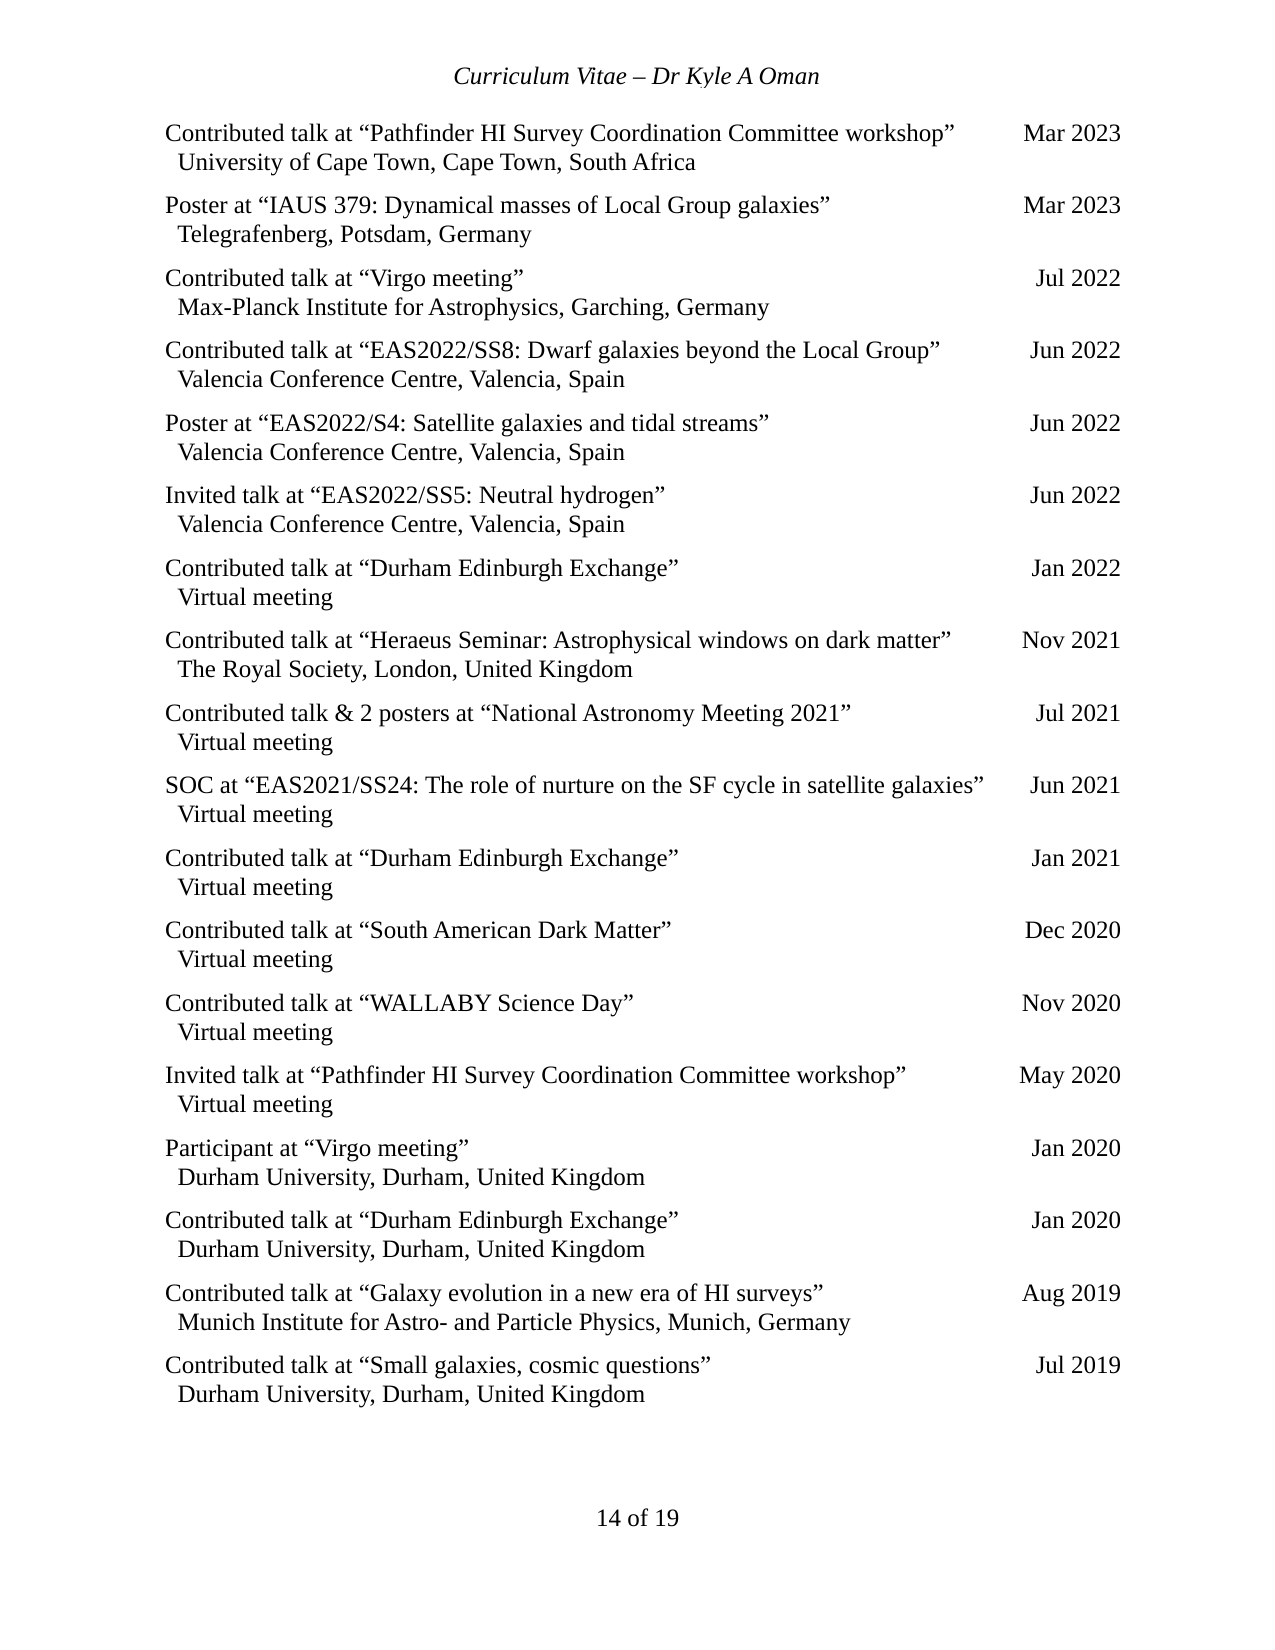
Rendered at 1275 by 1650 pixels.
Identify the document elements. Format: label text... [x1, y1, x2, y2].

text SOC at “EAS2021/SS24: The role of nurture on the SF cycle in satellite galaxies” Jun 2021 Virtual meeting [118, 770, 1157, 828]
text Contributed talk at “Pathfinder HI Survey Coordination Committee workshop” Mar 2023 University of Cape Town, Cape Town, South Africa [118, 118, 1157, 175]
text Invited talk at “Pathfinder HI Survey Coordination Committee workshop” May 2020 Virtual meeting [118, 1060, 1157, 1118]
text Contributed talk at “Small galaxies, cosmic questions” Jul 2019 Durham University, Durham, United Kingdom [118, 1350, 1157, 1408]
text Contributed talk at “Virgo meeting” Jul 2022 Max-Planck Institute for Astrophysics, Garching, Germany [118, 263, 1157, 320]
text Invited talk at “EAS2022/SS5: Neutral hydrogen” Jun 2022 Valencia Conference Centre, Valencia, Spain [118, 480, 1157, 538]
text Contributed talk & 2 posters at “National Astronomy Meeting 2021” Jul 2021 Virtual meeting [118, 698, 1157, 755]
text Poster at “EAS2022/S4: Satellite galaxies and tidal streams” Jun 2022 Valencia Conference Centre, Valencia, Spain [118, 408, 1157, 465]
text Contributed talk at “EAS2022/SS8: Dwarf galaxies beyond the Local Group” Jun 2022 Valencia Conference Centre, Valencia, Spain [118, 335, 1157, 393]
text Poster at “IAUS 379: Dynamical masses of Local Group galaxies” Mar 2023 Telegrafenberg, Potsdam, Germany [118, 190, 1157, 248]
text Contributed talk at “Durham Edinburgh Exchange” Jan 2022 Virtual meeting [118, 553, 1157, 610]
text Contributed talk at “Heraeus Seminar: Astrophysical windows on dark matter” Nov 2021 The Royal Society, London, United Kingdom [118, 625, 1157, 683]
text Contributed talk at “South American Dark Matter” Dec 2020 Virtual meeting [118, 915, 1157, 973]
text Contributed talk at “WALLABY Science Day” Nov 2020 Virtual meeting [118, 988, 1157, 1045]
text Contributed talk at “Durham Edinburgh Exchange” Jan 2021 Virtual meeting [118, 843, 1157, 900]
text Contributed talk at “Galaxy evolution in a new era of HI surveys” Aug 2019 Munich Institute for Astro- and Particle Physics, Munich, Germany [118, 1278, 1157, 1335]
text Participant at “Virgo meeting” Jan 2020 Durham University, Durham, United Kingdom [118, 1133, 1157, 1190]
text Contributed talk at “Durham Edinburgh Exchange” Jan 2020 Durham University, Durham, United Kingdom [118, 1205, 1157, 1263]
